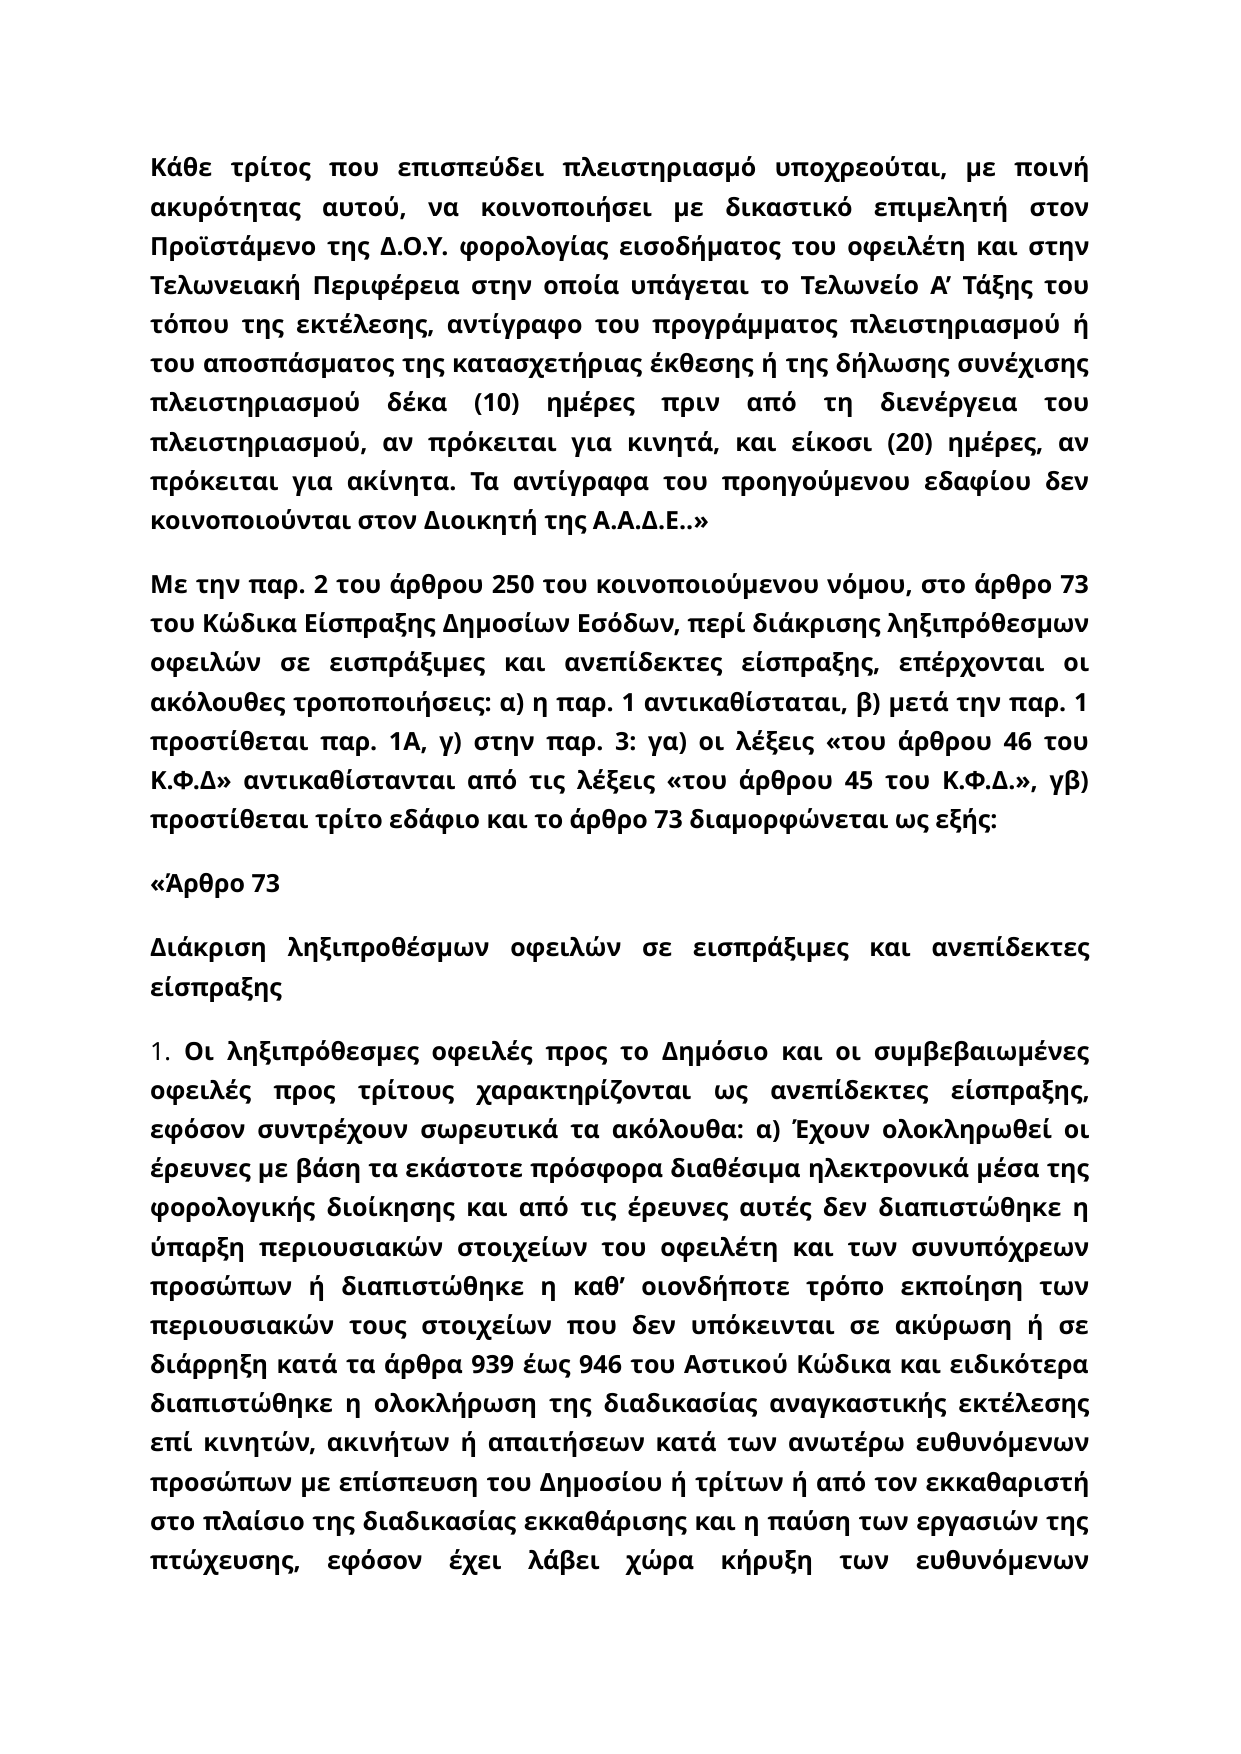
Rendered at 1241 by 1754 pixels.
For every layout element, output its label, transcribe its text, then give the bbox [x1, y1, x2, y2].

text 1. Οι ληξιπρόθεσμες οφειλές προς το Δημόσιο και οι συμβεβαιωμένες οφειλές προς τρίτους χαρακτηρίζονται ως ανεπίδεκτες είσπραξης, εφόσον συντρέχουν σωρευτικά τα ακόλουθα: α) Έχουν ολοκληρωθεί οι έρευνες με βάση τα εκάστοτε πρόσφορα διαθέσιμα ηλεκτρονικά μέσα της φορολογικής διοίκησης και από τις έρευνες αυτές δεν διαπιστώθηκε η ύπαρξη περιουσιακών στοιχείων του οφειλέτη και των συνυπόχρεων προσώπων ή διαπιστώθηκε η καθ’ οιονδήποτε τρόπο εκποίηση των περιουσιακών τους στοιχείων που δεν υπόκεινται σε ακύρωση ή σε διάρρηξη κατά τα άρθρα 939 έως 946 του Αστικού Κώδικα και ειδικότερα διαπιστώθηκε η ολοκλήρωση της διαδικασίας αναγκαστικής εκτέλεσης επί κινητών, ακινήτων ή απαιτήσεων κατά των ανωτέρω ευθυνόμενων προσώπων με επίσπευση του Δημοσίου ή τρίτων ή από τον εκκαθαριστή στο πλαίσιο της διαδικασίας εκκαθάρισης και η παύση των εργασιών της πτώχευσης, εφόσον έχει λάβει χώρα κήρυξη των ευθυνόμενων [150, 1033, 1090, 1577]
text Διάκριση ληξιπροθέσμων οφειλών σε εισπράξιμες και ανεπίδεκτες είσπραξης [150, 930, 1090, 1003]
text Κάθε τρίτος που επισπεύδει πλειστηριασμό υποχρεούται, με ποινή ακυρότητας αυτού, να κοινοποιήσει με δικαστικό επιμελητή στον Προϊστάμενο της Δ.Ο.Υ. φορολογίας εισοδήματος του οφειλέτη και στην Τελωνειακή Περιφέρεια στην οποία υπάγεται το Τελωνείο Α’ Τάξης του τόπου της εκτέλεσης, αντίγραφο του προγράμματος πλειστηριασμού ή του αποσπάσματος της κατασχετήριας έκθεσης ή της δήλωσης συνέχισης πλειστηριασμού δέκα (10) ημέρες πριν από τη διενέργεια του πλειστηριασμού, αν πρόκειται για κινητά, και είκοσι (20) ημέρες, αν πρόκειται για ακίνητα. Τα αντίγραφα του προηγούμενου εδαφίου δεν κοινοποιούνται στον Διοικητή της Α.Α.Δ.Ε..» [150, 150, 1090, 537]
text «Άρθρο 73 [150, 866, 1090, 900]
text Με την παρ. 2 του άρθρου 250 του κοινοποιούμενου νόμου, στο άρθρο 73 του Κώδικα Είσπραξης Δημοσίων Εσόδων, περί διάκρισης ληξιπρόθεσμων οφειλών σε εισπράξιμες και ανεπίδεκτες είσπραξης, επέρχονται οι ακόλουθες τροποποιήσεις: α) η παρ. 1 αντικαθίσταται, β) μετά την παρ. 1 προστίθεται παρ. 1Α, γ) στην παρ. 3: γα) οι λέξεις «του άρθρου 46 του Κ.Φ.Δ» αντικαθίστανται από τις λέξεις «του άρθρου 45 του Κ.Φ.Δ.», γβ) προστίθεται τρίτο εδάφιο και το άρθρο 73 διαμορφώνεται ως εξής: [150, 567, 1090, 836]
